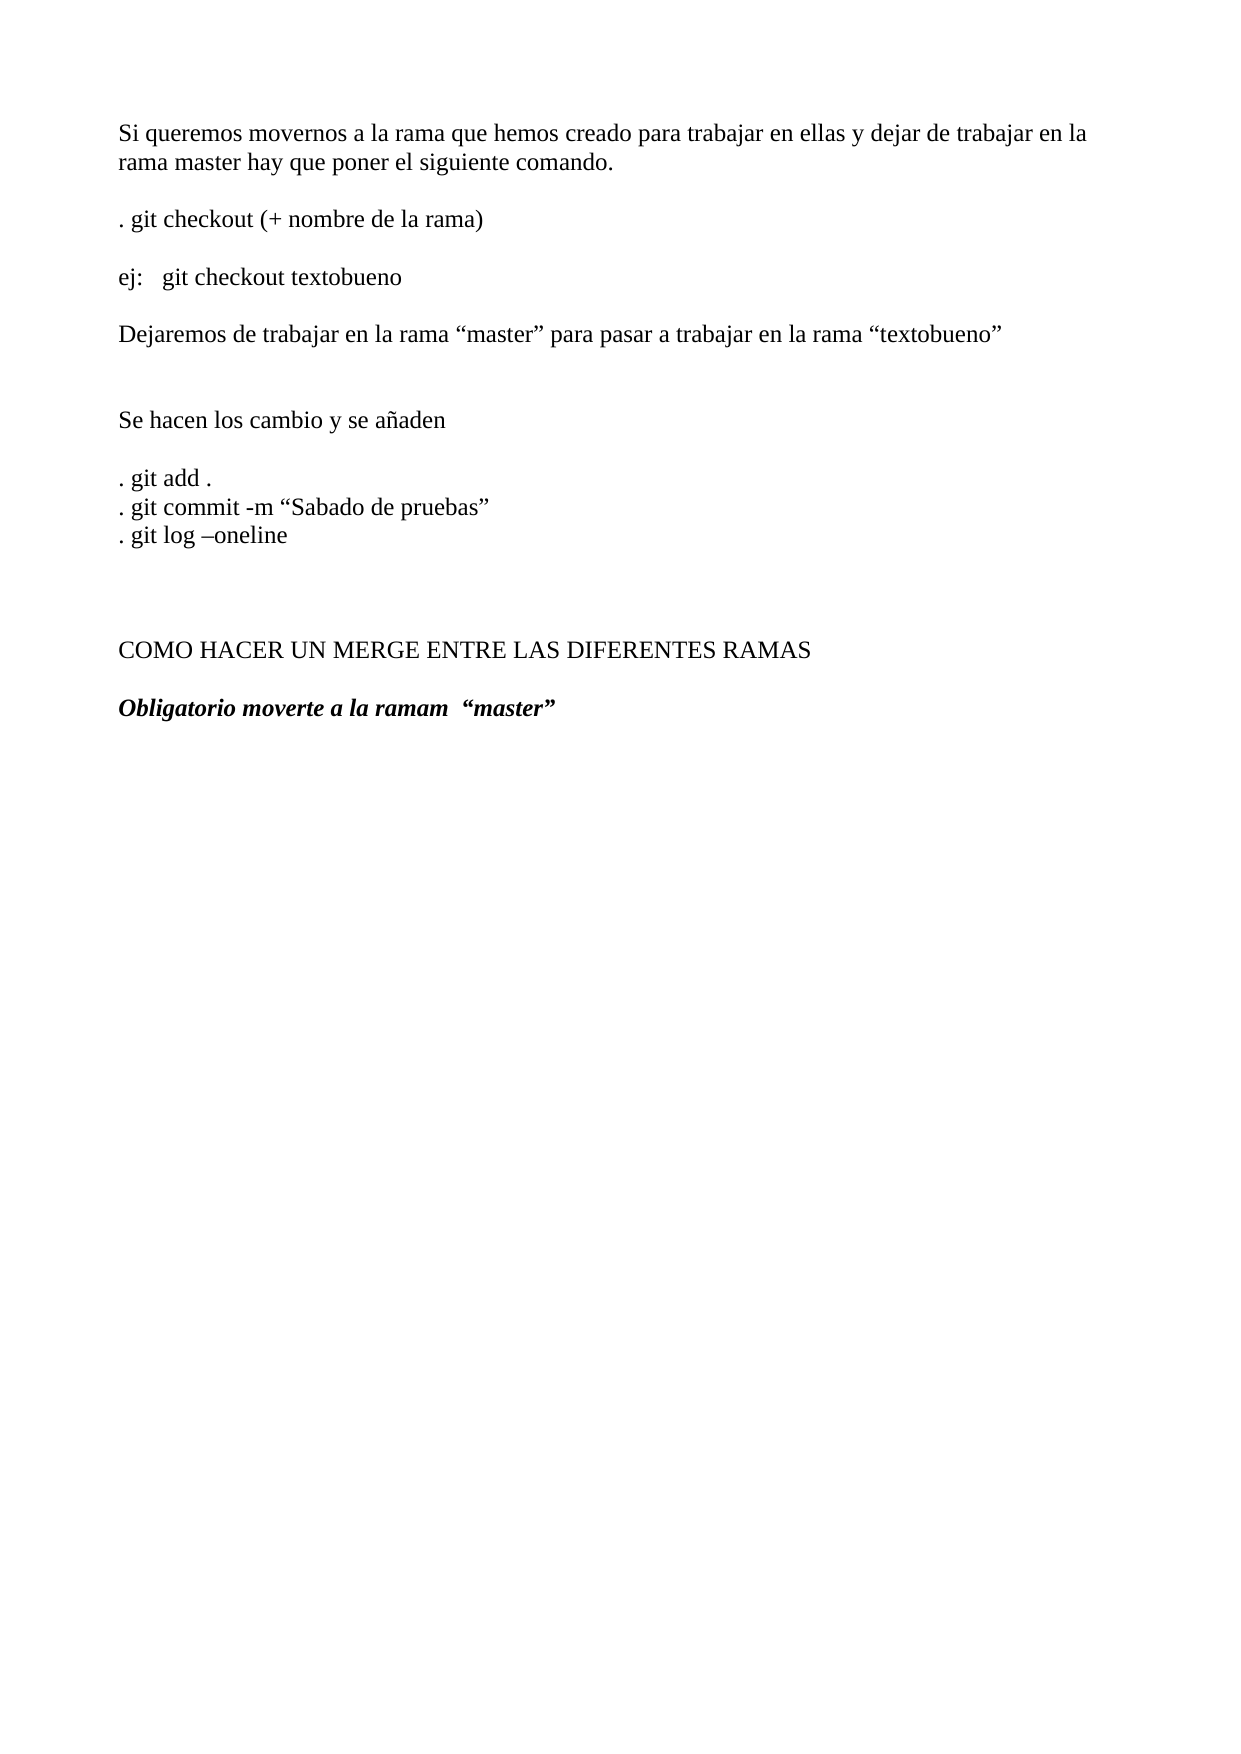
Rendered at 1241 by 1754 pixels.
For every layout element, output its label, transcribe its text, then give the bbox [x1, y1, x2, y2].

text . git log –oneline [118, 521, 1122, 549]
text COMO HACER UN MERGE ENTRE LAS DIFERENTES RAMAS [118, 636, 1122, 664]
text . git add . [118, 463, 1122, 492]
text Dejaremos de trabajar en la rama “master” para pasar a trabajar en la rama “textobueno” [118, 319, 1122, 348]
text Obligatorio moverte a la ramam “master” [118, 693, 1122, 722]
text Se hacen los cambio y se añaden [118, 406, 1122, 434]
text . git checkout (+ nombre de la rama) [118, 204, 1122, 233]
text Si queremos movernos a la rama que hemos creado para trabajar en ellas y dejar de trabajar en la rama master hay que poner el siguiente comando. [118, 118, 1122, 176]
text ej: git checkout textobueno [118, 262, 1122, 291]
text . git commit -m “Sabado de pruebas” [118, 492, 1122, 521]
